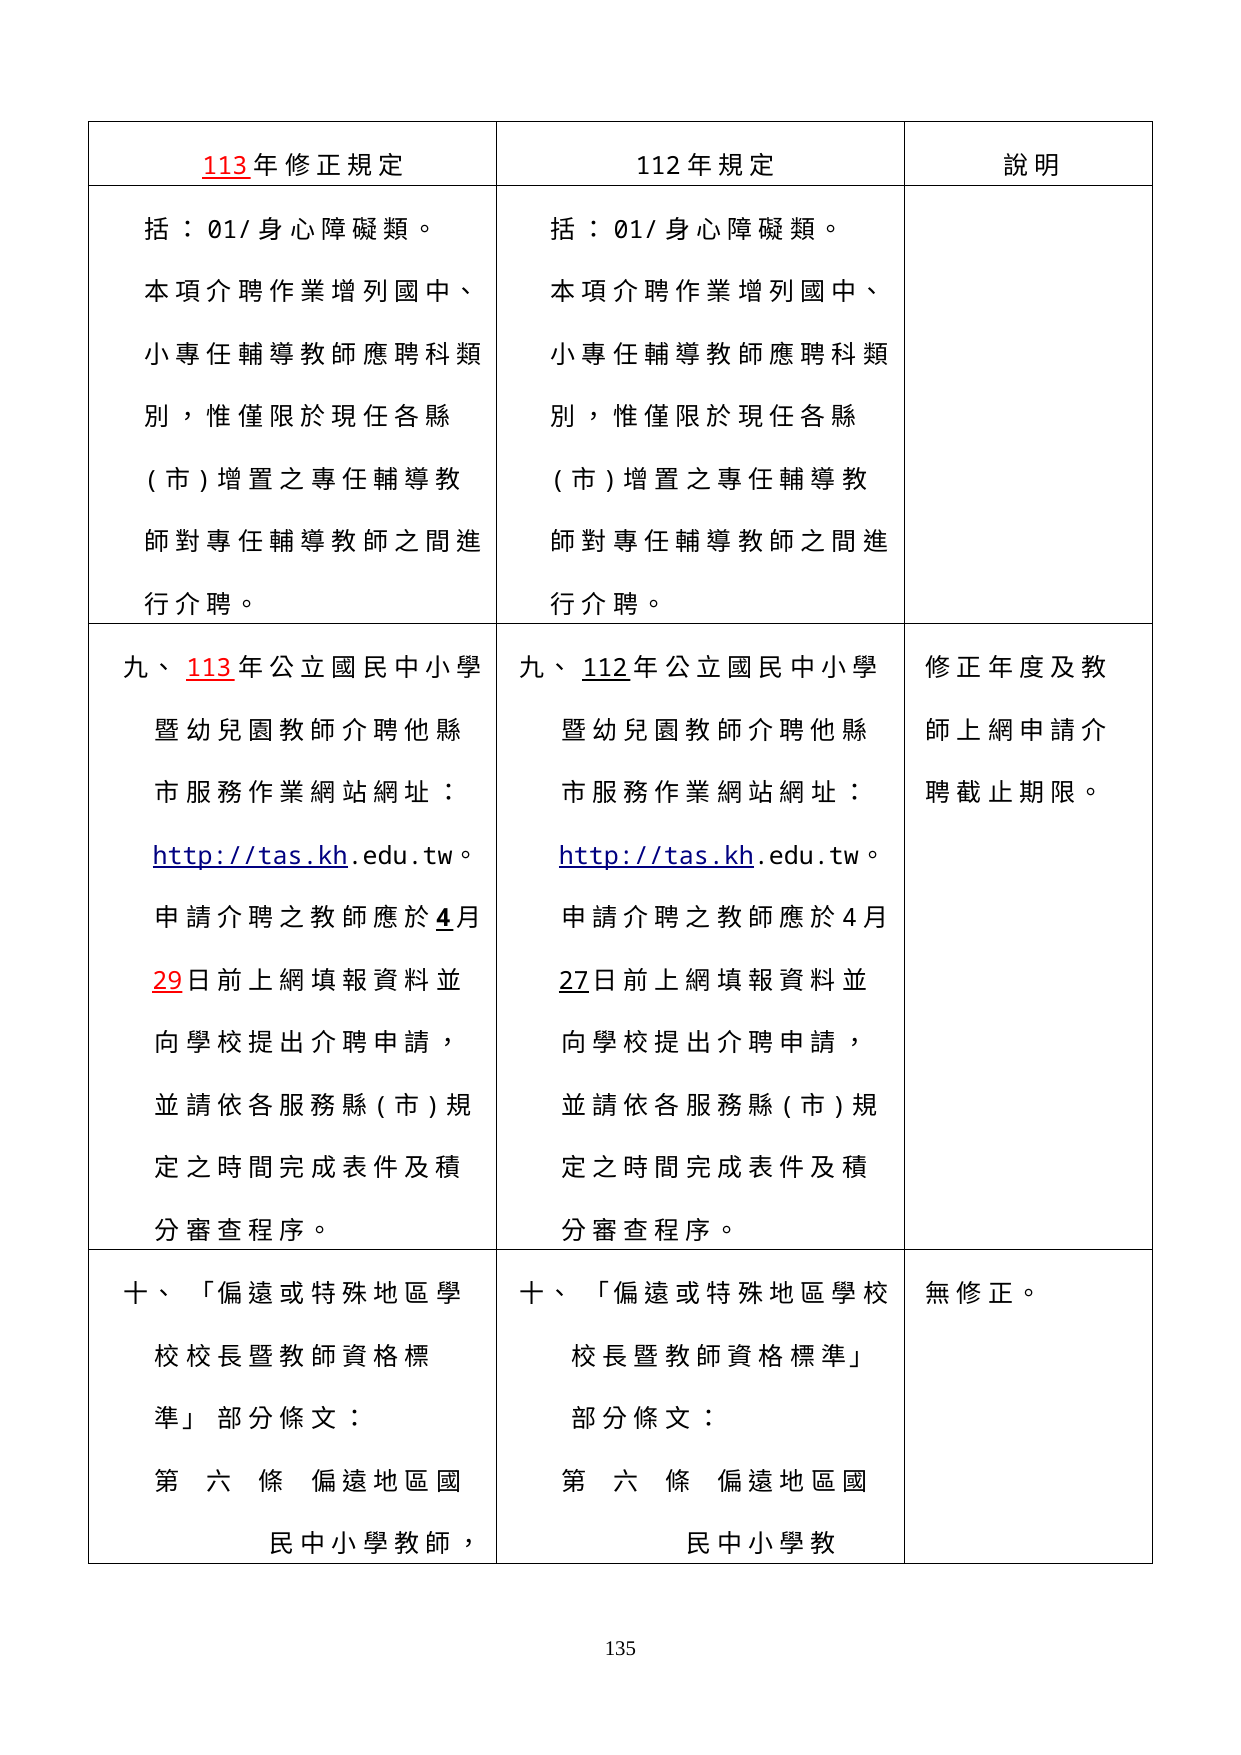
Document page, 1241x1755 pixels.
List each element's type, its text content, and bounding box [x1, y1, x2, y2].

table_cell 修正年度及教師上網申請介聘截止期限。 [905, 624, 1152, 1249]
table_header 112年規定 [497, 122, 904, 185]
table_cell [905, 186, 1152, 623]
table_header 說明 [905, 122, 1152, 185]
table_cell 十、「偏遠或特殊地區學校校長暨教師資格標準」部分條文： 第 六 條 偏遠地區國民中小學教師， [89, 1250, 496, 1563]
table_cell 十、「偏遠或特殊地區學校校長暨教師資格標準」部分條文： 第 六 條 偏遠地區國民中小學教 [497, 1250, 904, 1563]
table_cell 括：01/身心障礙類。 本項介聘作業增列國中、小專任輔導教師應聘科類別，惟僅限於現任各縣(市)增置之專任輔導教師對專任輔導教師之間進行介聘。 [89, 186, 496, 623]
table_cell 九、112年公立國民中小學暨幼兒園教師介聘他縣市服務作業網站網址：http://tas.kh.edu.tw。申請介聘之教師應於4月27日前上網填報資料並向學校提出介聘申請，並請依各服務縣(市)規定之時間完成表件及積分審查程序。 [497, 624, 904, 1249]
table_cell 九、113年公立國民中小學暨幼兒園教師介聘他縣市服務作業網站網址：http://tas.kh.edu.tw。申請介聘之教師應於4月29日前上網填報資料並向學校提出介聘申請，並請依各服務縣(市)規定之時間完成表件及積分審查程序。 [89, 624, 496, 1249]
table_header 113年修正規定 [89, 122, 496, 185]
table_cell 無修正。 [905, 1250, 1152, 1563]
table_cell 括：01/身心障礙類。 本項介聘作業增列國中、小專任輔導教師應聘科類別，惟僅限於現任各縣(市)增置之專任輔導教師對專任輔導教師之間進行介聘。 [497, 186, 904, 623]
